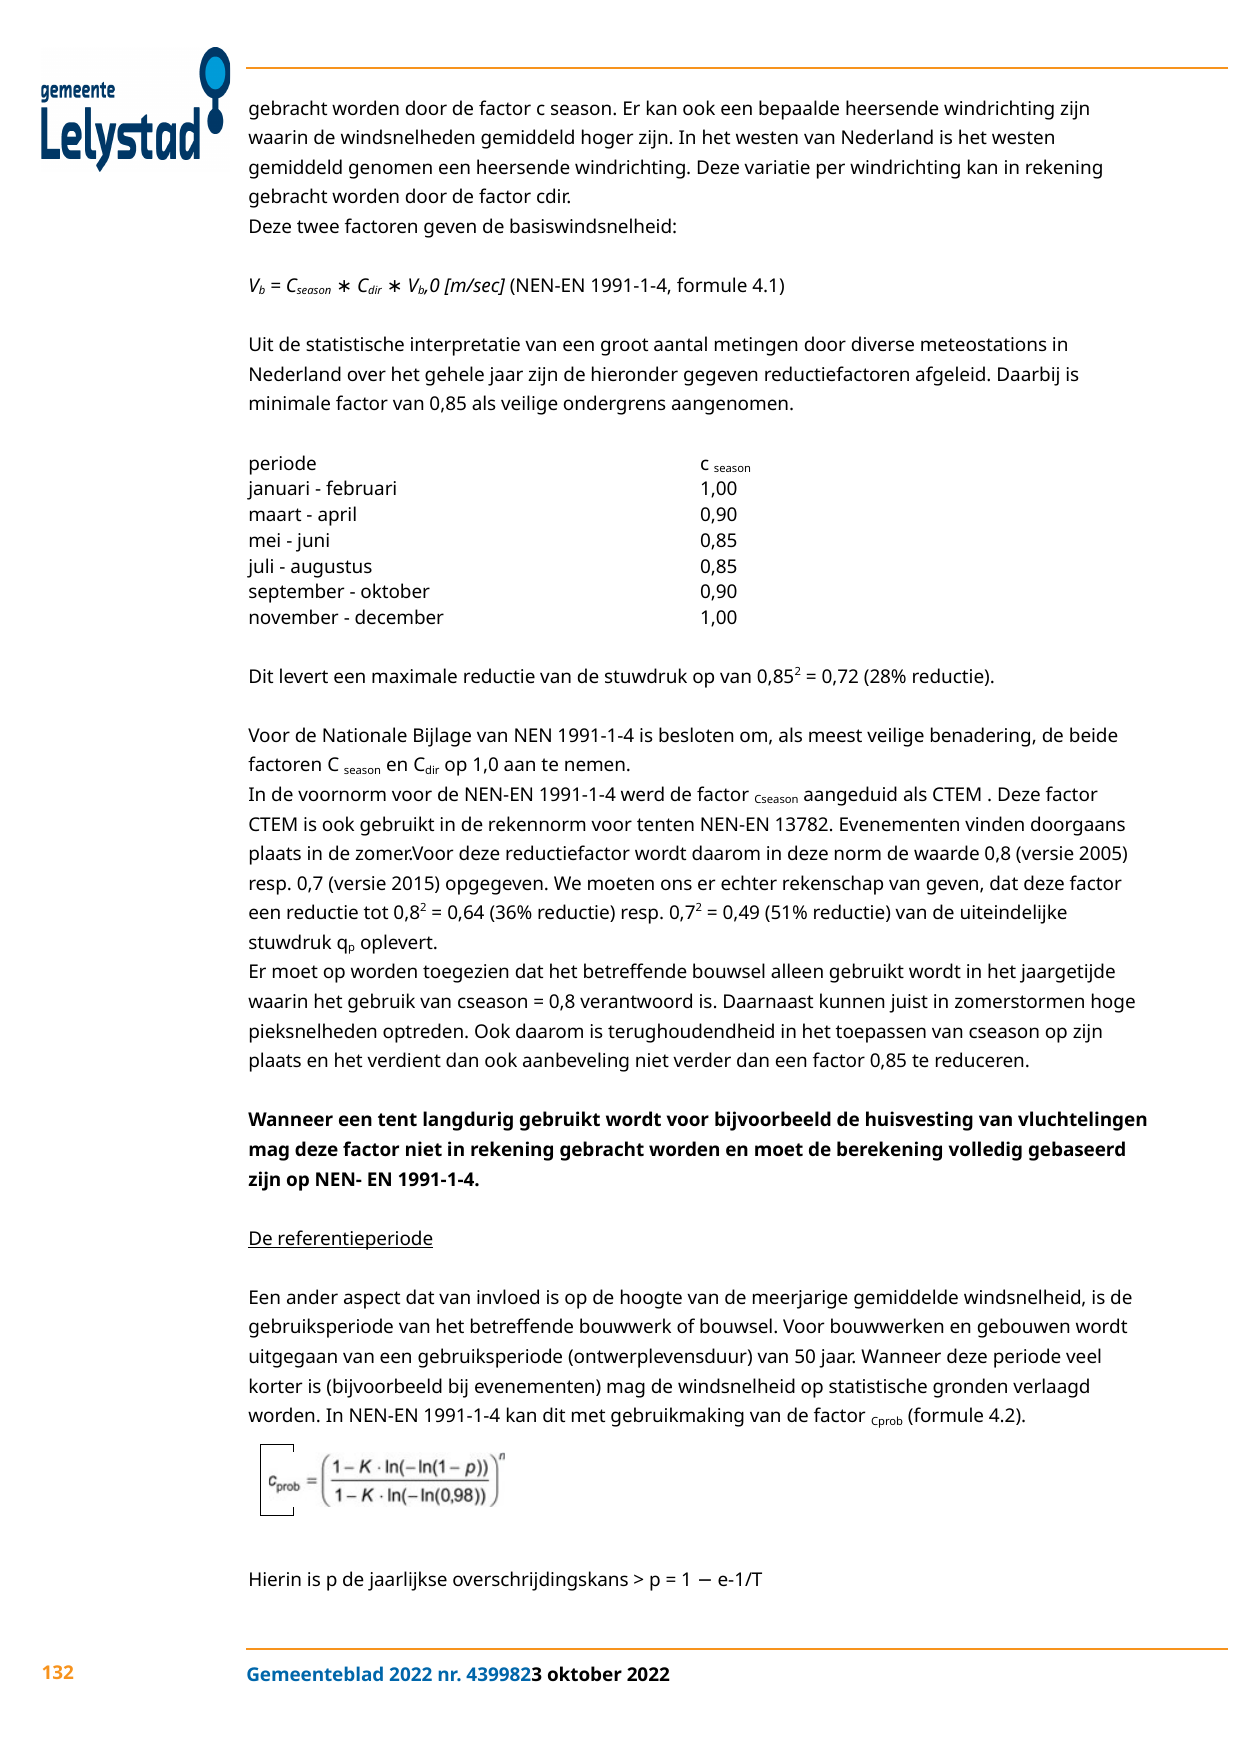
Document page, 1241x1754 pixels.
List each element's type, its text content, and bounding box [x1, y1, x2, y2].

table_cell 0,90 [700, 579, 1152, 604]
table_cell 0,85 [700, 553, 1152, 578]
table_cell juli - augustus [248, 553, 700, 578]
table_header c season [700, 450, 1152, 476]
text Dit levert een maximale reductie van de stuwdruk op van 0,852 = 0,72 (28% reductie). [248, 663, 1152, 688]
table_cell november - december [248, 604, 700, 630]
text Een ander aspect dat van invloed is op de hoogte van de meerjarige gemiddelde windsnelheid, is de gebruiksperiode van het betreffende bouwwerk of bouwsel. Voor bouwwerken en gebouwen wordt uitgegaan van een gebruiksperiode (ontwerplevensduur) van 50 jaar. Wanneer deze periode veel korter is (bijvoorbeeld bij evenementen) mag de windsnelheid op statistische gronden verlaagd worden. In NEN-EN 1991-1-4 kan dit met gebruikmaking van de factor Cprob (formule 4.2). [248, 1284, 1152, 1428]
table_cell 1,00 [700, 604, 1152, 630]
table_cell 0,85 [700, 527, 1152, 553]
picture [268, 1452, 505, 1507]
table_cell september - oktober [248, 579, 700, 604]
text Vb = Cseason ∗ Cdir ∗ Vb,0 [m/sec] (NEN-EN 1991-1-4, formule 4.1) [248, 272, 1152, 298]
text Uit de statistische interpretatie van een groot aantal metingen door diverse meteostations in Nederland over het gehele jaar zijn de hieronder gegeven reductiefactoren afgeleid. Daarbij is minimale factor van 0,85 als veilige ondergrens aangenomen. [248, 331, 1152, 416]
text In de voornorm voor de NEN-EN 1991-1-4 werd de factor Cseason aangeduid als CTEM . Deze factor CTEM is ook gebruikt in de rekennorm voor tenten NEN-EN 13782. Evenementen vinden doorgaans plaats in de zomer.Voor deze reductiefactor wordt daarom in deze norm de waarde 0,8 (versie 2005) resp. 0,7 (versie 2015) opgegeven. We moeten ons er echter rekenschap van geven, dat deze factor een reductie tot 0,82 = 0,64 (36% reductie) resp. 0,72 = 0,49 (51% reductie) van de uiteindelijke stuwdruk qp oplevert. [248, 781, 1152, 955]
text Deze twee factoren geven de basiswindsnelheid: [248, 213, 1152, 239]
table_cell maart - april [248, 501, 700, 527]
text Voor de Nationale Bijlage van NEN 1991-1-4 is besloten om, als meest veilige benadering, de beide factoren C season en Cdir op 1,0 aan te nemen. [248, 722, 1152, 777]
table_cell 0,90 [700, 501, 1152, 527]
table_header periode [248, 450, 700, 476]
table_cell mei - juni [248, 527, 700, 553]
text gebracht worden door de factor c season. Er kan ook een bepaalde heersende windrichting zijn waarin de windsnelheden gemiddeld hoger zijn. In het westen van Nederland is het westen gemiddeld genomen een heersende windrichting. Deze variatie per windrichting kan in rekening gebracht worden door de factor cdir. [248, 95, 1152, 209]
text Wanneer een tent langdurig gebruikt wordt voor bijvoorbeeld de huisvesting van vluchtelingen mag deze factor niet in rekening gebracht worden en moet de berekening volledig gebaseerd zijn op NEN- EN 1991-1-4. [248, 1107, 1152, 1191]
table_cell januari - februari [248, 476, 700, 501]
picture [41, 47, 231, 172]
text De referentieperiode [248, 1225, 1152, 1251]
text Hierin is p de jaarlijkse overschrijdingskans > p = 1 − e-1/T [248, 1566, 1152, 1592]
text Er moet op worden toegezien dat het betreffende bouwsel alleen gebruikt wordt in het jaargetijde waarin het gebruik van cseason = 0,8 verantwoord is. Daarnaast kunnen juist in zomerstormen hoge pieksnelheden optreden. Ook daarom is terughoudendheid in het toepassen van cseason op zijn plaats en het verdient dan ook aanbeveling niet verder dan een factor 0,85 te reduceren. [248, 959, 1152, 1073]
table_cell 1,00 [700, 476, 1152, 501]
